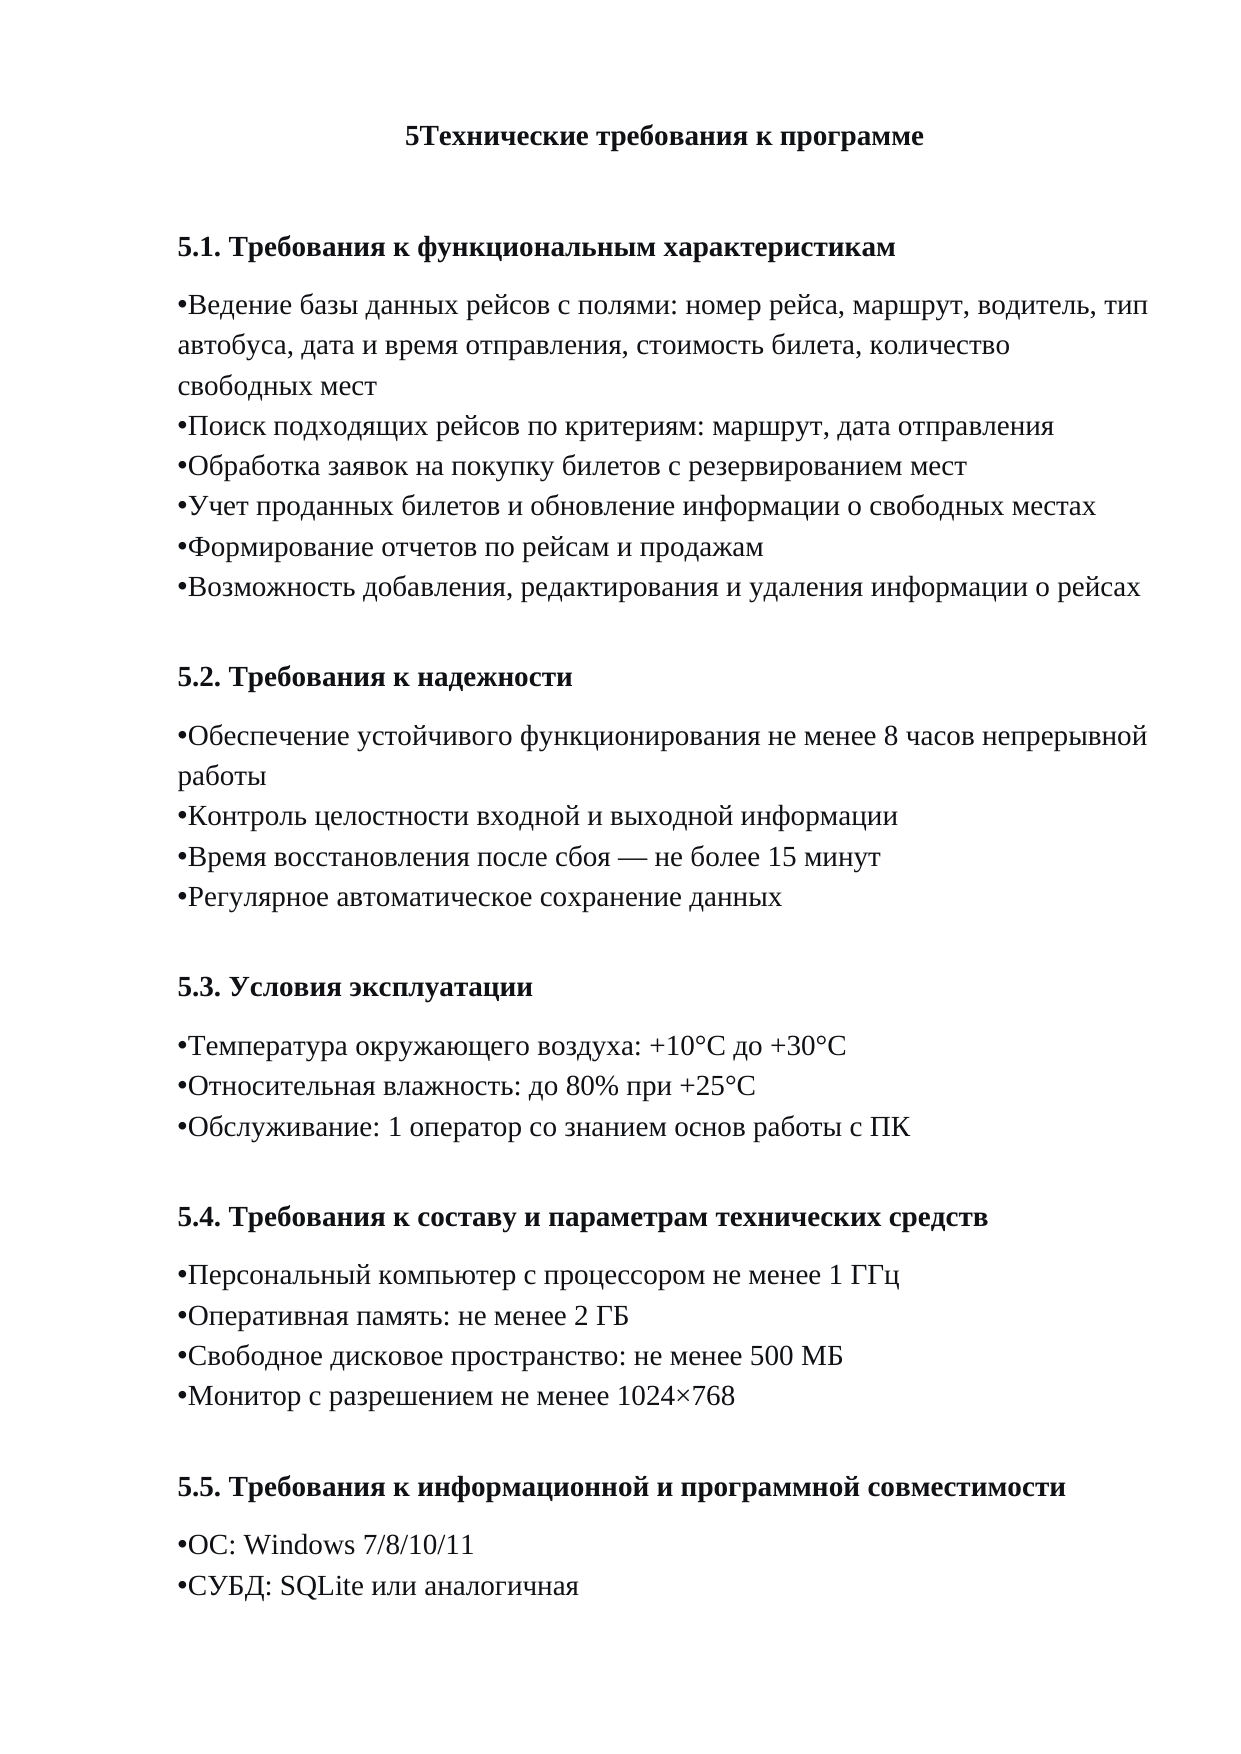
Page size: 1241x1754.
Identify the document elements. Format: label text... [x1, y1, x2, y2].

list Ведение базы данных рейсов с полями: номер рейса, маршрут, водитель, тип автобуса, дата и время отправления, стоимость билета, количество свободных мест [177, 287, 1152, 401]
list Обеспечение устойчивого функционирования не менее 8 часов непрерывной работы [177, 718, 1152, 792]
list Относительная влажность: до 80% при +25°C [177, 1068, 1152, 1102]
list Контроль целостности входной и выходной информации [177, 798, 1152, 832]
list ОС: Windows 7/8/10/11 [177, 1527, 1152, 1561]
subtitle 5Технические требования к программе [177, 118, 1152, 152]
list Обработка заявок на покупку билетов с резервированием мест [177, 448, 1152, 482]
list Формирование отчетов по рейсам и продажам [177, 529, 1152, 562]
list Обслуживание: 1 оператор со знанием основ работы с ПК [177, 1109, 1152, 1142]
subtitle 5.1. Требования к функциональным характеристикам [177, 229, 1152, 262]
list Регулярное автоматическое сохранение данных [177, 879, 1152, 913]
subtitle 5.4. Требования к составу и параметрам технических средств [177, 1199, 1152, 1232]
list Время восстановления после сбоя — не более 15 минут [177, 839, 1152, 872]
list СУБД: SQLite или аналогичная [177, 1568, 1152, 1601]
list Персональный компьютер с процессором не менее 1 ГГц [177, 1257, 1152, 1291]
list Возможность добавления, редактирования и удаления информации о рейсах [177, 569, 1152, 603]
subtitle 5.5. Требования к информационной и программной совместимости [177, 1469, 1152, 1502]
subtitle 5.3. Условия эксплуатации [177, 969, 1152, 1003]
list Монитор с разрешением не менее 1024×768 [177, 1378, 1152, 1412]
list Температура окружающего воздуха: +10°C до +30°C [177, 1028, 1152, 1062]
list Свободное дисковое пространство: не менее 500 МБ [177, 1338, 1152, 1372]
list Поиск подходящих рейсов по критериям: маршрут, дата отправления [177, 408, 1152, 442]
list Оперативная память: не менее 2 ГБ [177, 1298, 1152, 1331]
subtitle 5.2. Требования к надежности [177, 659, 1152, 693]
list Учет проданных билетов и обновление информации о свободных местах [177, 488, 1152, 522]
